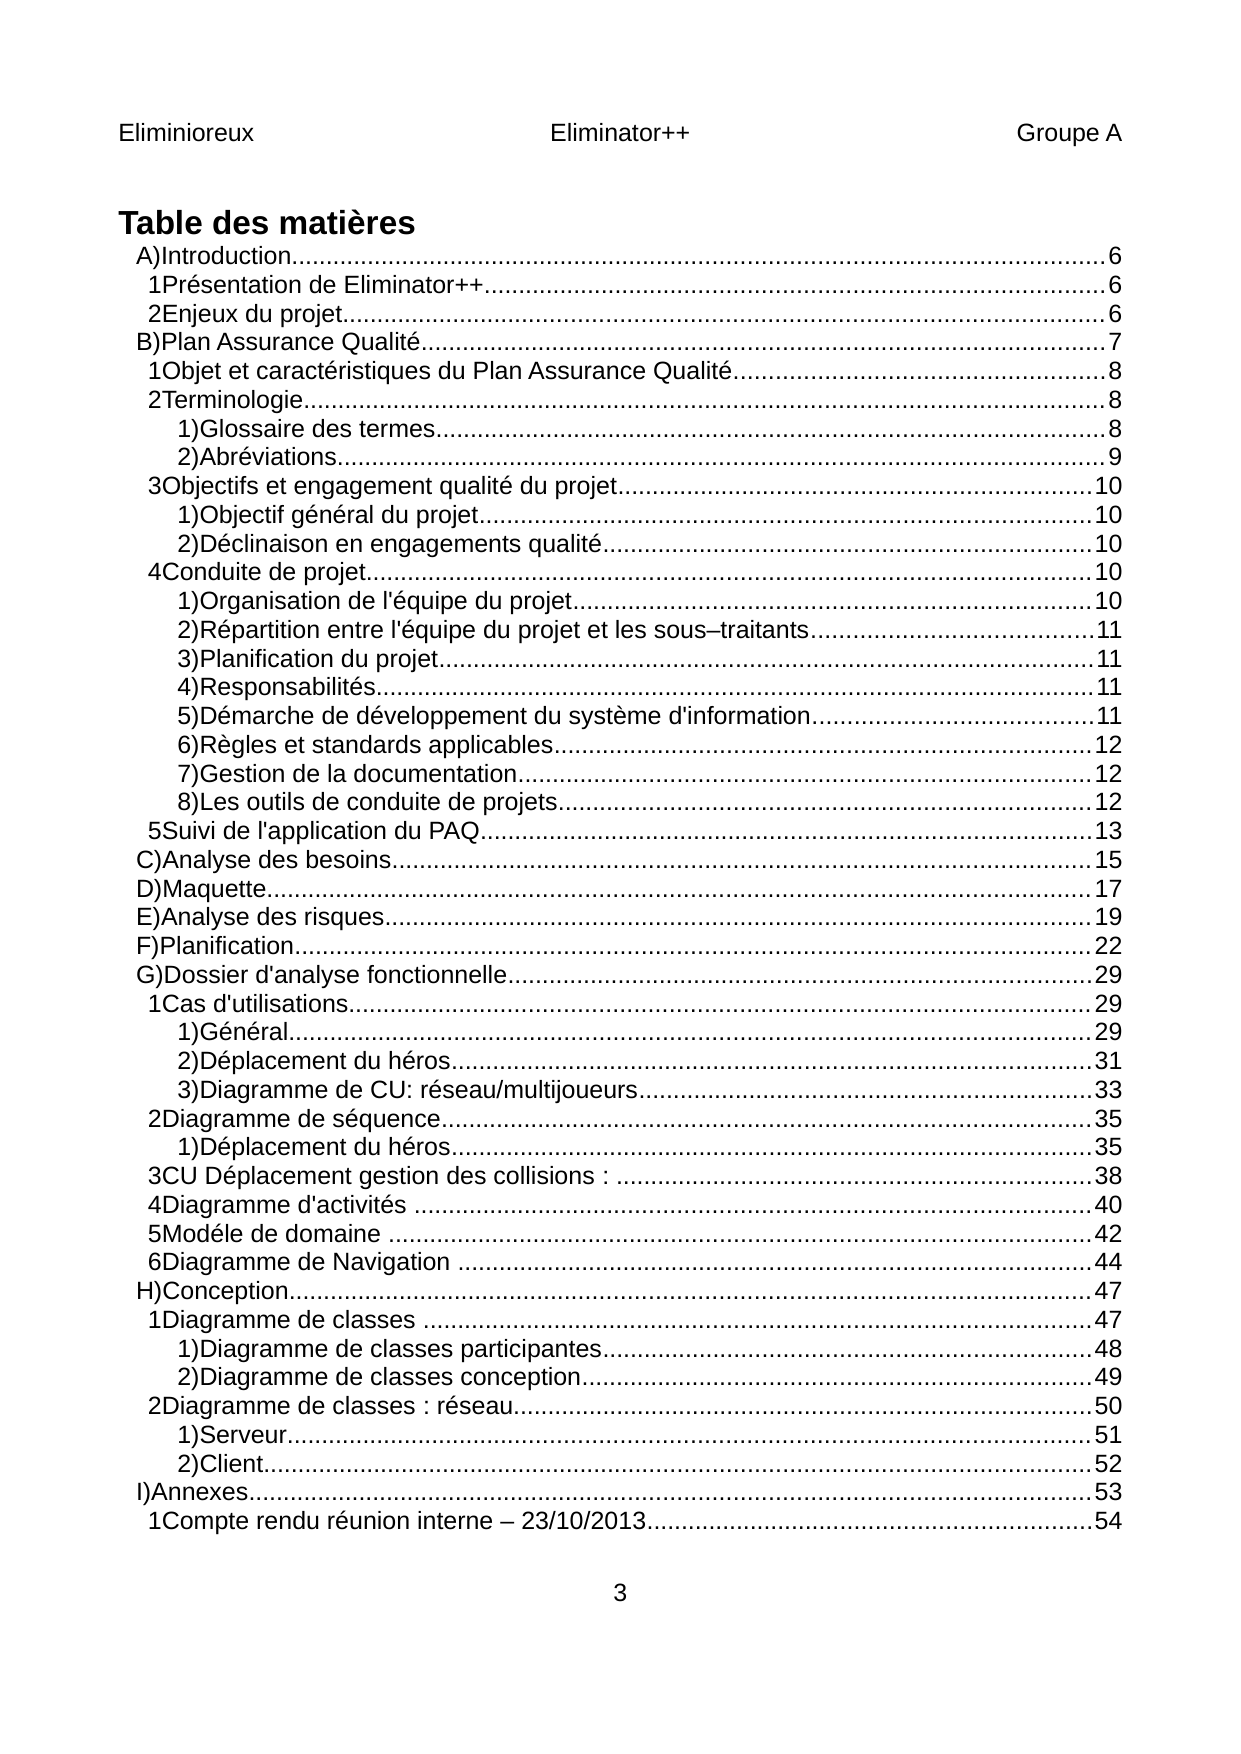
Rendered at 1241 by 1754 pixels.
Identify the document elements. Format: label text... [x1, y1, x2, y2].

text C)Analyse des besoins 15 [118, 845, 1122, 874]
text 1Présentation de Eliminator++ 6 [148, 270, 1122, 299]
text 2Enjeux du projet 6 [148, 299, 1122, 327]
text H)Conception 47 [118, 1276, 1122, 1305]
text A)Introduction 6 [118, 241, 1122, 270]
text 1Objet et caractéristiques du Plan Assurance Qualité 8 [148, 356, 1122, 385]
text 6)Règles et standards applicables 12 [177, 730, 1122, 759]
text 3)Planification du projet 11 [177, 644, 1122, 672]
subtitle Table des matières [118, 203, 1122, 241]
text 2)Diagramme de classes conception 49 [177, 1362, 1122, 1391]
text F)Planification 22 [118, 931, 1122, 960]
text 1Diagramme de classes 47 [148, 1305, 1122, 1334]
text 1)Organisation de l'équipe du projet 10 [177, 586, 1122, 615]
text 1)Glossaire des termes 8 [177, 414, 1122, 442]
text 2)Déclinaison en engagements qualité 10 [177, 529, 1122, 557]
text 1)Serveur 51 [177, 1420, 1122, 1449]
text 7)Gestion de la documentation 12 [177, 759, 1122, 787]
text 4Diagramme d'activités 40 [148, 1190, 1122, 1219]
text 1Compte rendu réunion interne – 23/10/2013 54 [148, 1506, 1122, 1535]
text 5Modéle de domaine 42 [148, 1219, 1122, 1247]
text D)Maquette 17 [118, 874, 1122, 902]
text B)Plan Assurance Qualité 7 [118, 327, 1122, 356]
text 2Terminologie 8 [148, 385, 1122, 414]
text 2)Client 52 [177, 1449, 1122, 1477]
text 2)Répartition entre l'équipe du projet et les sous–traitants 11 [177, 615, 1122, 644]
text 4Conduite de projet 10 [148, 557, 1122, 586]
text 2Diagramme de séquence 35 [148, 1104, 1122, 1132]
text 1)Déplacement du héros 35 [177, 1132, 1122, 1161]
text 2)Déplacement du héros 31 [177, 1046, 1122, 1075]
text 5)Démarche de développement du système d'information 11 [177, 701, 1122, 730]
text 3CU Déplacement gestion des collisions : 38 [148, 1161, 1122, 1190]
text 8)Les outils de conduite de projets 12 [177, 787, 1122, 816]
text 2Diagramme de classes : réseau 50 [148, 1391, 1122, 1420]
text 1)Objectif général du projet 10 [177, 500, 1122, 529]
text I)Annexes 53 [118, 1477, 1122, 1506]
text 2)Abréviations 9 [177, 442, 1122, 471]
text 1Cas d'utilisations 29 [148, 989, 1122, 1017]
text 4)Responsabilités 11 [177, 672, 1122, 701]
text 3)Diagramme de CU: réseau/multijoueurs 33 [177, 1075, 1122, 1104]
text 1)Diagramme de classes participantes 48 [177, 1334, 1122, 1362]
text 5Suivi de l'application du PAQ 13 [148, 816, 1122, 845]
text 1)Général 29 [177, 1017, 1122, 1046]
text G)Dossier d'analyse fonctionnelle 29 [118, 960, 1122, 989]
text E)Analyse des risques 19 [118, 902, 1122, 931]
text 6Diagramme de Navigation 44 [148, 1247, 1122, 1276]
text 3Objectifs et engagement qualité du projet 10 [148, 471, 1122, 500]
